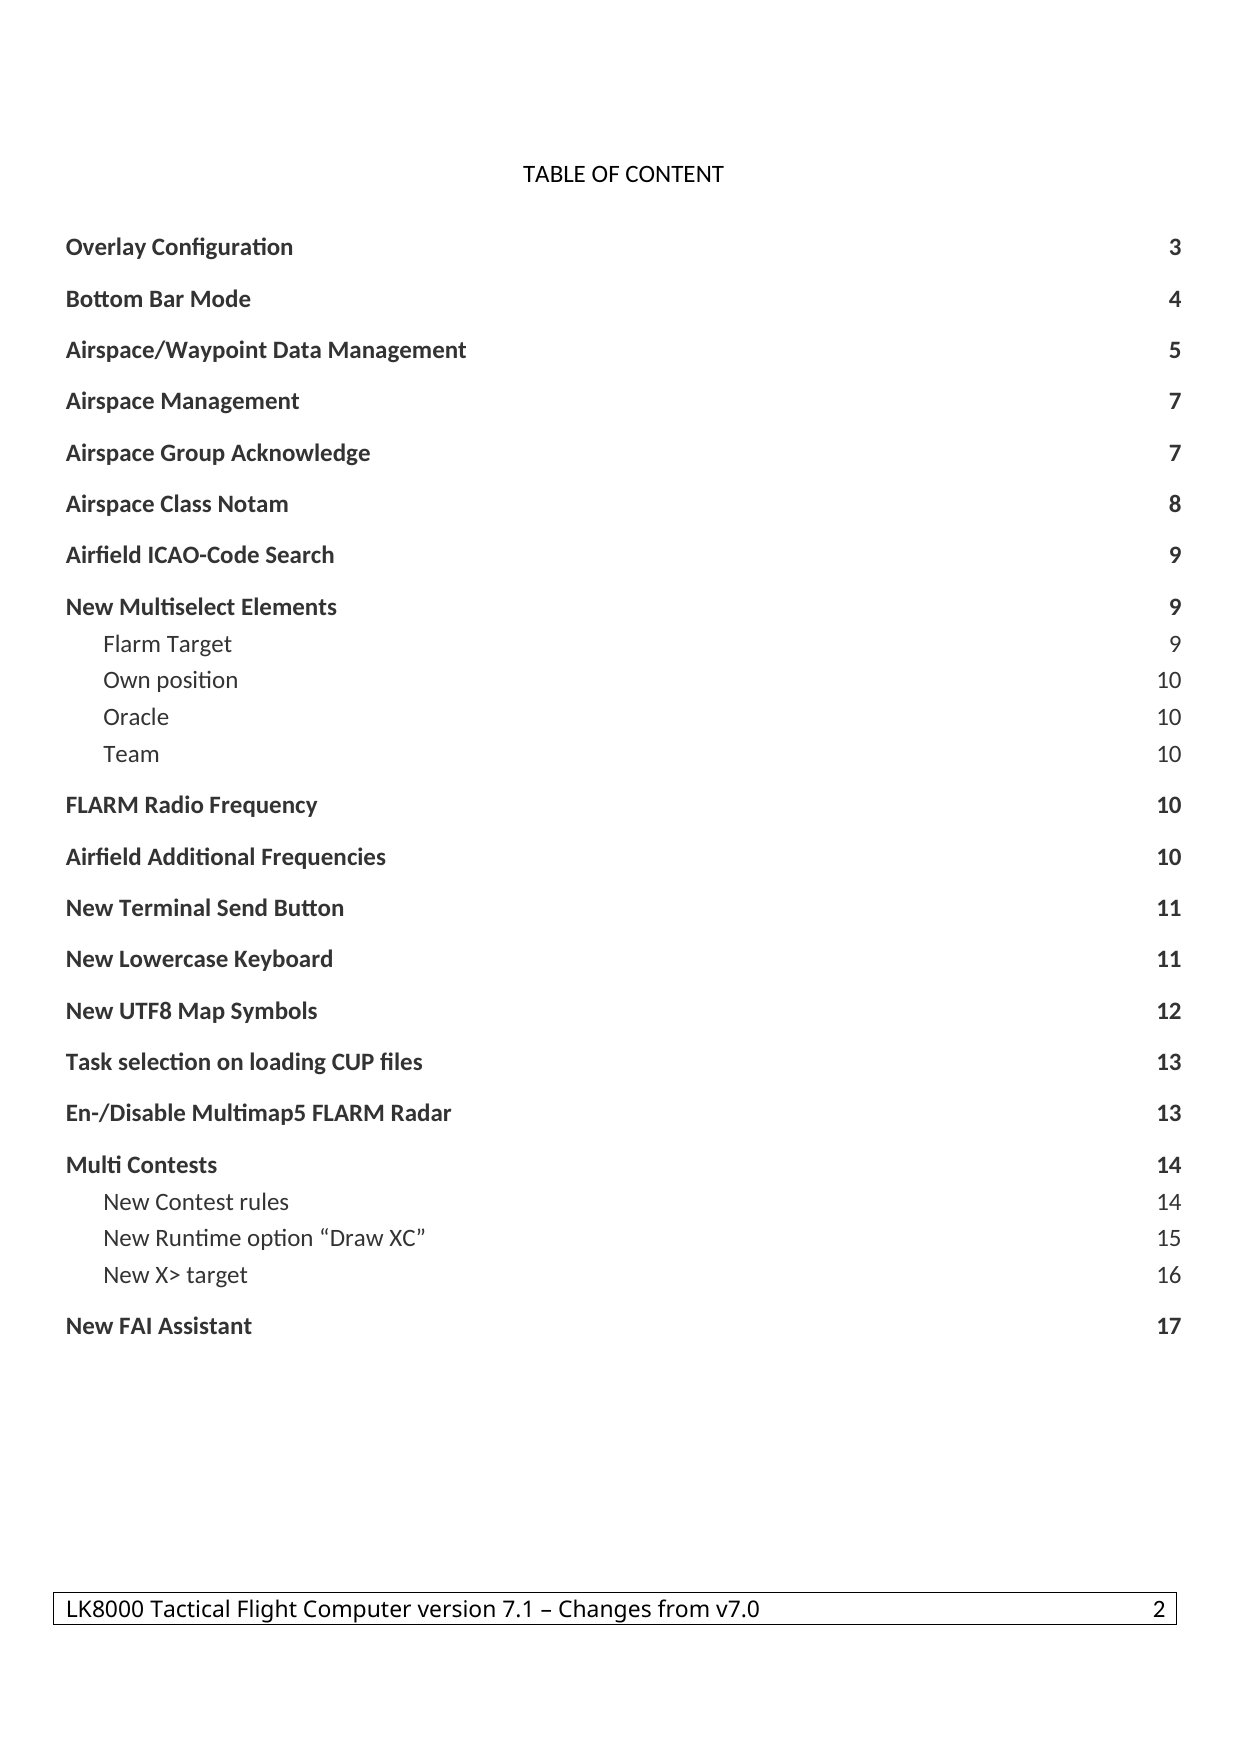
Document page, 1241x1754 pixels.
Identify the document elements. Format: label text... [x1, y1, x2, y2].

text Flarm Target 9 [103, 628, 1181, 658]
text Task selection on loading CUP files 13 [66, 1046, 1181, 1077]
text Airfield Additional Frequencies 10 [66, 841, 1181, 871]
text En-/Disable Multimap5 FLARM Radar 13 [66, 1097, 1181, 1128]
text Bottom Bar Mode 4 [66, 283, 1181, 313]
text Airspace Management 7 [66, 386, 1181, 416]
text New Runtime option “Draw XC” 15 [103, 1222, 1181, 1253]
text New X> target 16 [103, 1259, 1181, 1290]
text FLARM Radio Frequency 10 [66, 789, 1181, 820]
text Team 10 [103, 738, 1181, 768]
text New Multiselect Elements 9 [66, 591, 1181, 621]
text Airspace Group Acknowledge 7 [66, 437, 1181, 467]
text Oracle 10 [103, 701, 1181, 732]
text New FAI Assistant 17 [66, 1311, 1181, 1341]
text Airfield ICAO-Code Search 9 [66, 539, 1181, 570]
text New Terminal Send Button 11 [66, 892, 1181, 923]
text New Contest rules 14 [103, 1186, 1181, 1216]
text New Lowercase Keyboard 11 [66, 943, 1181, 974]
text Airspace/Waypoint Data Management 5 [66, 334, 1181, 365]
text Overlay Configuration 3 [66, 231, 1181, 262]
text Airspace Class Notam 8 [66, 488, 1181, 519]
text TABLE OF CONTENT [66, 158, 1181, 188]
text Own position 10 [103, 664, 1181, 695]
text Multi Contests 14 [66, 1149, 1181, 1179]
text New UTF8 Map Symbols 12 [66, 995, 1181, 1025]
